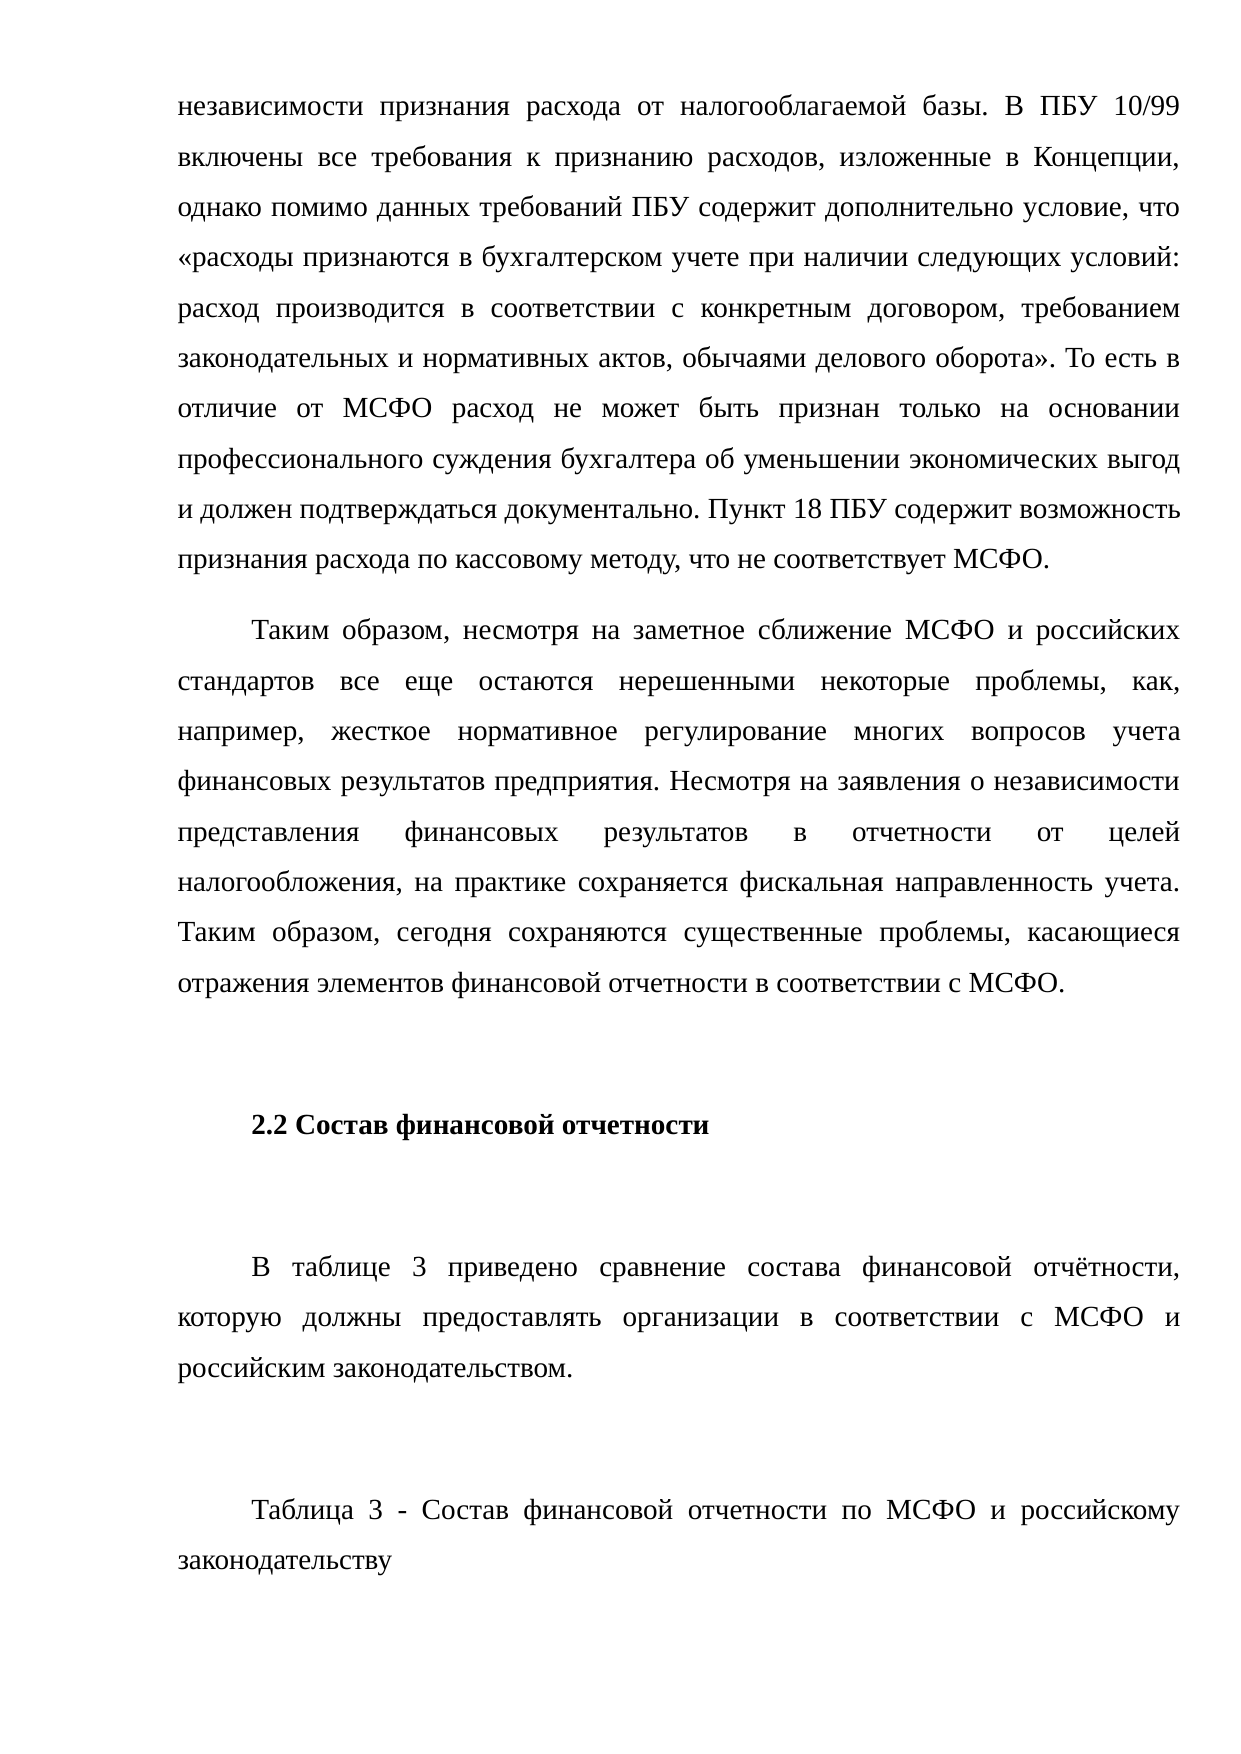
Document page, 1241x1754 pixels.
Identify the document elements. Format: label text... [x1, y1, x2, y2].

text независимости признания расхода от налогооблагаемой базы. В ПБУ 10/99 включены все требования к признанию расходов, изложенные в Концепции, однако помимо данных требований ПБУ содержит дополнительно условие, что «расходы признаются в бухгалтерском учете при наличии следующих условий: расход производится в соответствии с конкретным договором, требованием законодательных и нормативных актов, обычаями делового оборота». То есть в отличие от МСФО расход не может быть признан только на основании профессионального суждения бухгалтера об уменьшении экономических выгод и должен подтверждаться документально. Пункт 18 ПБУ содержит возможность признания расхода по кассовому методу, что не соответствует МСФО. [177, 88, 1181, 575]
text Таблица 3 - Состав финансовой отчетности по МСФО и российскому законодательству [177, 1492, 1181, 1576]
text 2.2 Состав финансовой отчетности [177, 1107, 1181, 1141]
text В таблице 3 приведено сравнение состава финансовой отчётности, которую должны предоставлять организации в соответствии с МСФО и российским законодательством. [177, 1249, 1181, 1383]
text Таким образом, несмотря на заметное сближение МСФО и российских стандартов все еще остаются нерешенными некоторые проблемы, как, например, жесткое нормативное регулирование многих вопросов учета финансовых результатов предприятия. Несмотря на заявления о независимости представления финансовых результатов в отчетности от целей налогообложения, на практике сохраняется фискальная направленность учета. Таким образом, сегодня сохраняются существенные проблемы, касающиеся отражения элементов финансовой отчетности в соответствии с МСФО. [177, 612, 1181, 998]
